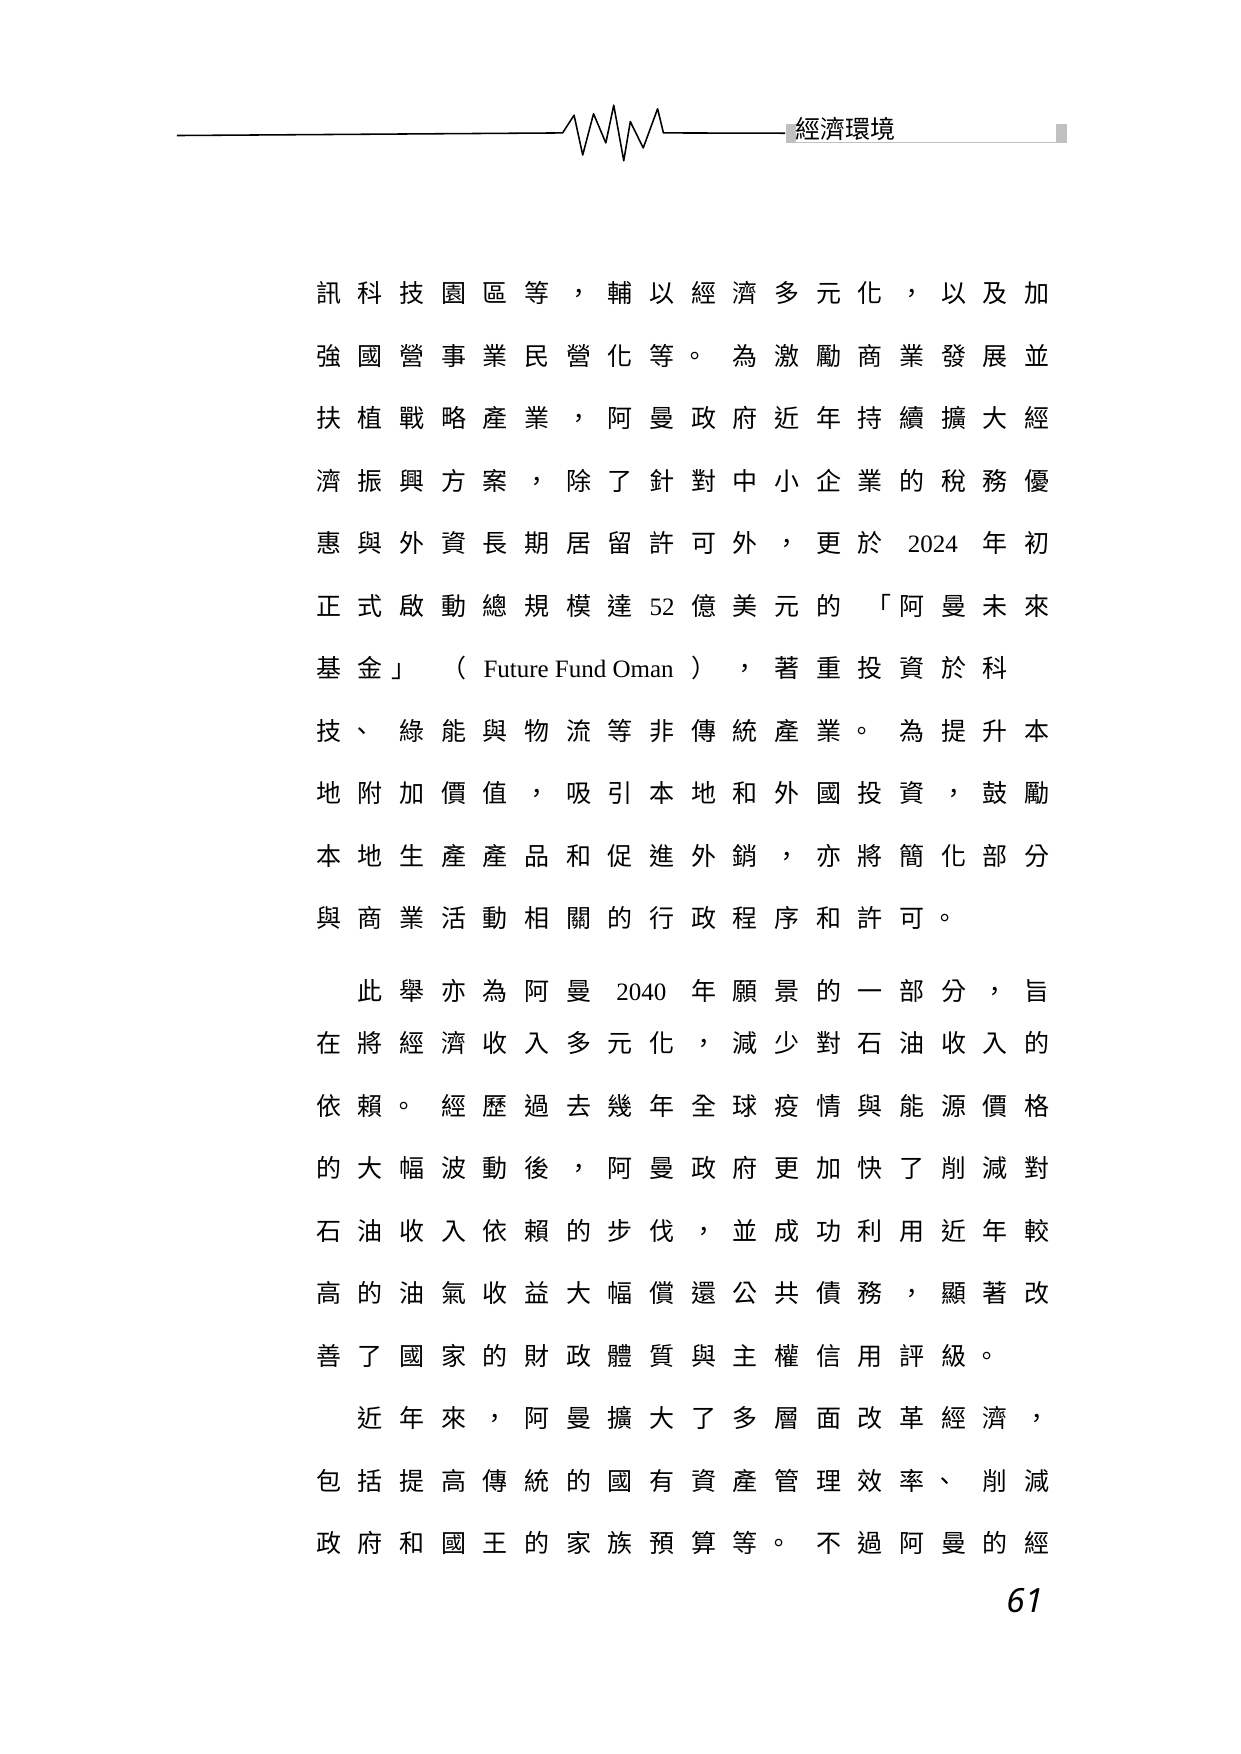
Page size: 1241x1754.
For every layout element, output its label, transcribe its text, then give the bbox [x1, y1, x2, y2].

text 近年來，阿曼擴大了多層面改革經濟，包括提高傳統的國有資產管理效率、削減政府和國王的家族預算等。不過阿曼的經 [281, 1375, 1058, 1563]
text 此舉亦為阿曼2040年願景的一部分，旨在將經濟收入多元化，減少對石油收入的依賴。經歷過去幾年全球疫情與能源價格的大幅波動後，阿曼政府更加快了削減對石油收入依賴的步伐，並成功利用近年較高的油氣收益大幅償還公共債務，顯著改善了國家的財政體質與主權信用評級。 [281, 938, 1058, 1375]
text 訊科技園區等，輔以經濟多元化，以及加強國營事業民營化等。為激勵商業發展並扶植戰略產業，阿曼政府近年持續擴大經濟振興方案，除了針對中小企業的稅務優惠與外資長期居留許可外，更於2024年初正式啟動總規模達52億美元的「阿曼未來基金」（Future Fund Oman），著重投資於科技、綠能與物流等非傳統產業。為提升本地附加價值，吸引本地和外國投資，鼓勵本地生產產品和促進外銷，亦將簡化部分與商業活動相關的行政程序和許可。 [281, 250, 1058, 938]
